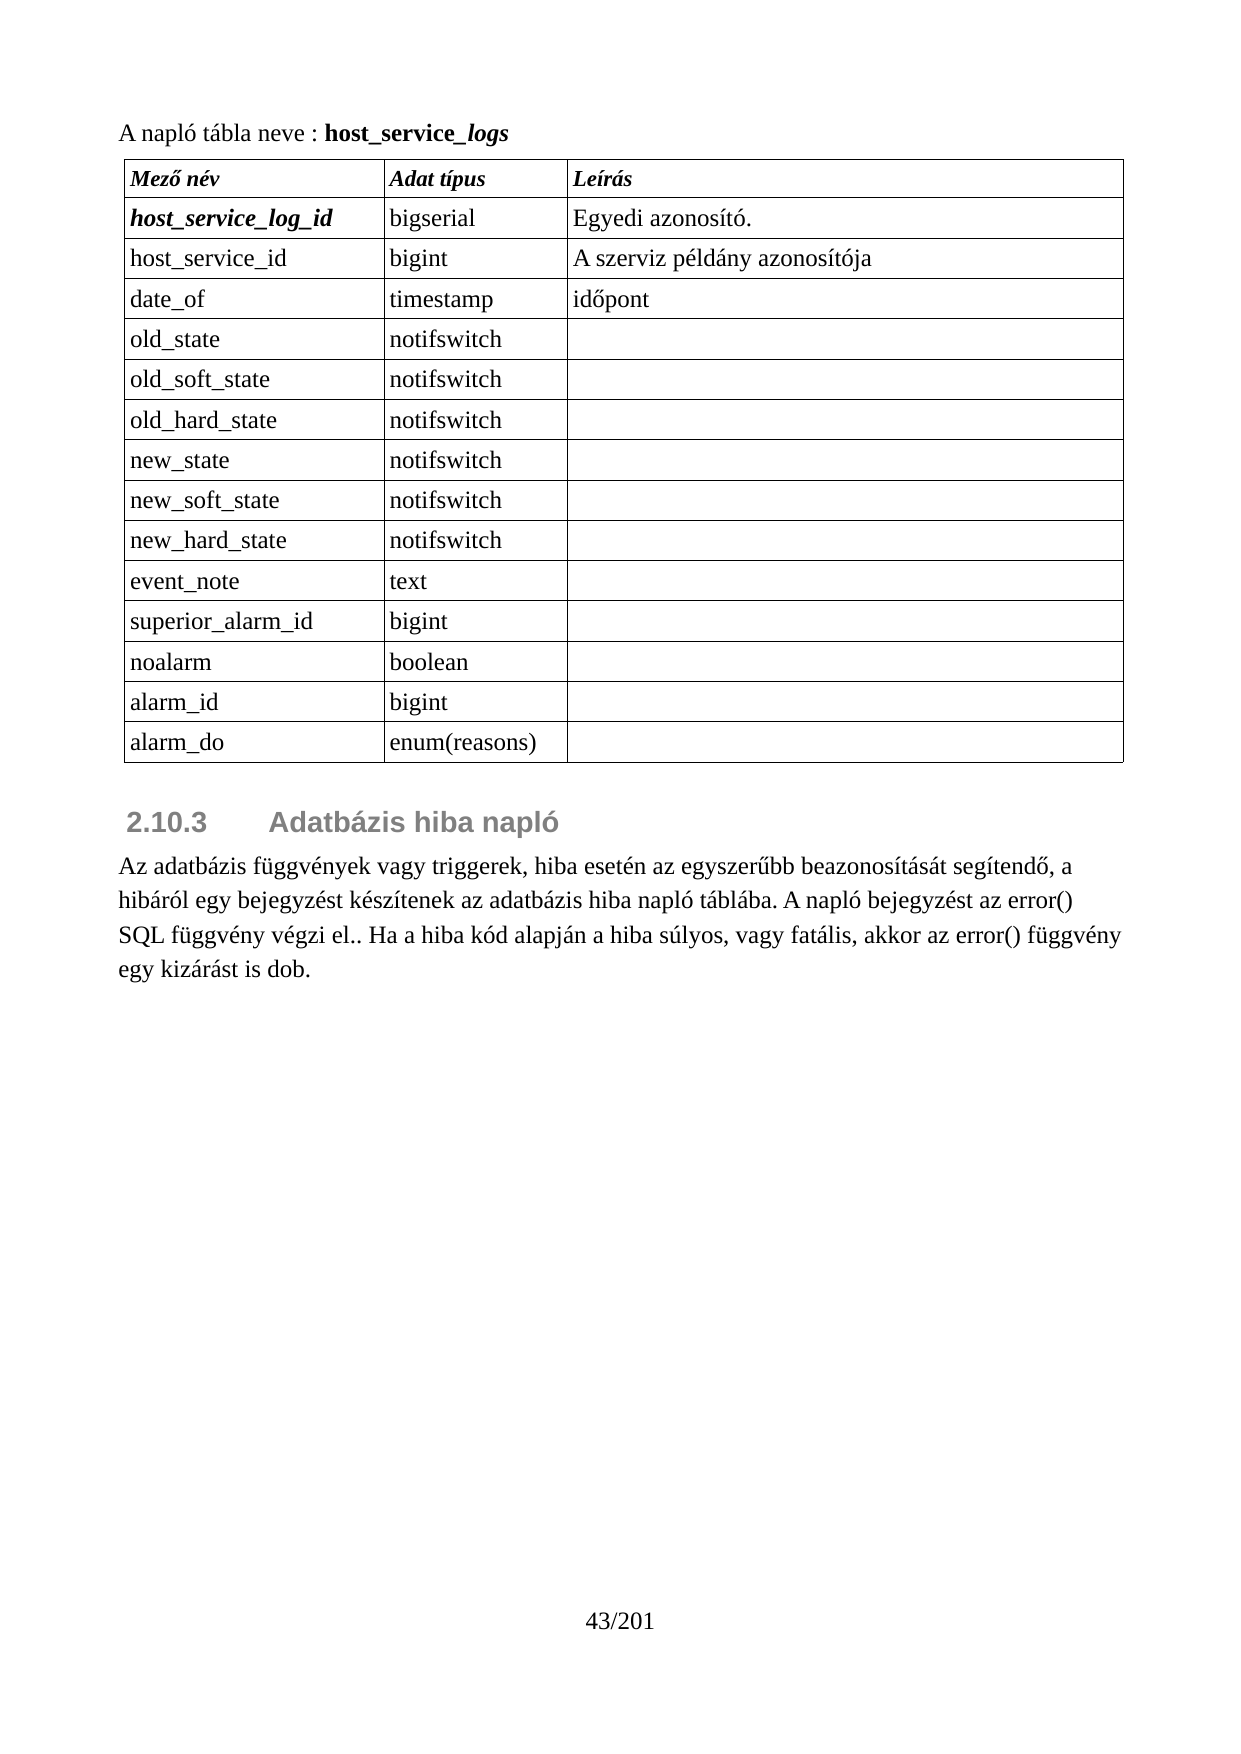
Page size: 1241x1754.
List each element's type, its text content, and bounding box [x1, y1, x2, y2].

table_cell superior_alarm_id [125, 601, 384, 641]
table_cell date_of [125, 279, 384, 318]
table_cell Egyedi azonosító. [568, 198, 1123, 238]
table_cell old_hard_state [125, 400, 384, 439]
table_cell boolean [385, 642, 567, 681]
table_cell időpont [568, 279, 1123, 318]
table_cell alarm_id [125, 682, 384, 721]
table_cell noalarm [125, 642, 384, 681]
table_header Mező név [125, 160, 384, 197]
table_cell [568, 601, 1123, 641]
table_cell new_hard_state [125, 521, 384, 560]
table_cell [568, 481, 1123, 520]
text A napló tábla neve : host_service_logs [118, 118, 1122, 147]
table_cell bigserial [385, 198, 567, 238]
table_cell [568, 440, 1123, 479]
table_cell [568, 400, 1123, 439]
table_cell alarm_do [125, 722, 384, 762]
text Az adatbázis függvények vagy triggerek, hiba esetén az egyszerűbb beazonosítását segítendő, a hibáról egy bejegyzést készítenek az adatbázis hiba napló táblába. A napló bejegyzést az error() SQL függvény végzi el.. Ha a hiba kód alapján a hiba súlyos, vagy fatális, akkor az error() függvény egy kizárást is dob. [118, 851, 1122, 983]
table_cell notifswitch [385, 481, 567, 520]
table_cell bigint [385, 682, 567, 721]
table_cell text [385, 561, 567, 600]
table_cell old_state [125, 319, 384, 358]
table_cell timestamp [385, 279, 567, 318]
table_cell notifswitch [385, 440, 567, 479]
table_header Leírás [568, 160, 1123, 197]
table_cell [568, 360, 1123, 399]
table_cell A szerviz példány azonosítója [568, 239, 1123, 278]
table_cell notifswitch [385, 319, 567, 358]
table_cell host_service_log_id [125, 198, 384, 238]
table_cell new_soft_state [125, 481, 384, 520]
table_cell [568, 561, 1123, 600]
table_cell old_soft_state [125, 360, 384, 399]
table_cell notifswitch [385, 521, 567, 560]
table_cell [568, 642, 1123, 681]
table_header Adat típus [385, 160, 567, 197]
table_cell bigint [385, 239, 567, 278]
table_cell new_state [125, 440, 384, 479]
table_cell host_service_id [125, 239, 384, 278]
table_cell [568, 722, 1123, 762]
table_cell [568, 319, 1123, 358]
table_cell event_note [125, 561, 384, 600]
table_cell [568, 521, 1123, 560]
table_cell bigint [385, 601, 567, 641]
table_cell notifswitch [385, 400, 567, 439]
table_cell notifswitch [385, 360, 567, 399]
table_cell enum(reasons) [385, 722, 567, 762]
subtitle Adatbázis hiba napló [118, 805, 1122, 839]
table_cell [568, 682, 1123, 721]
